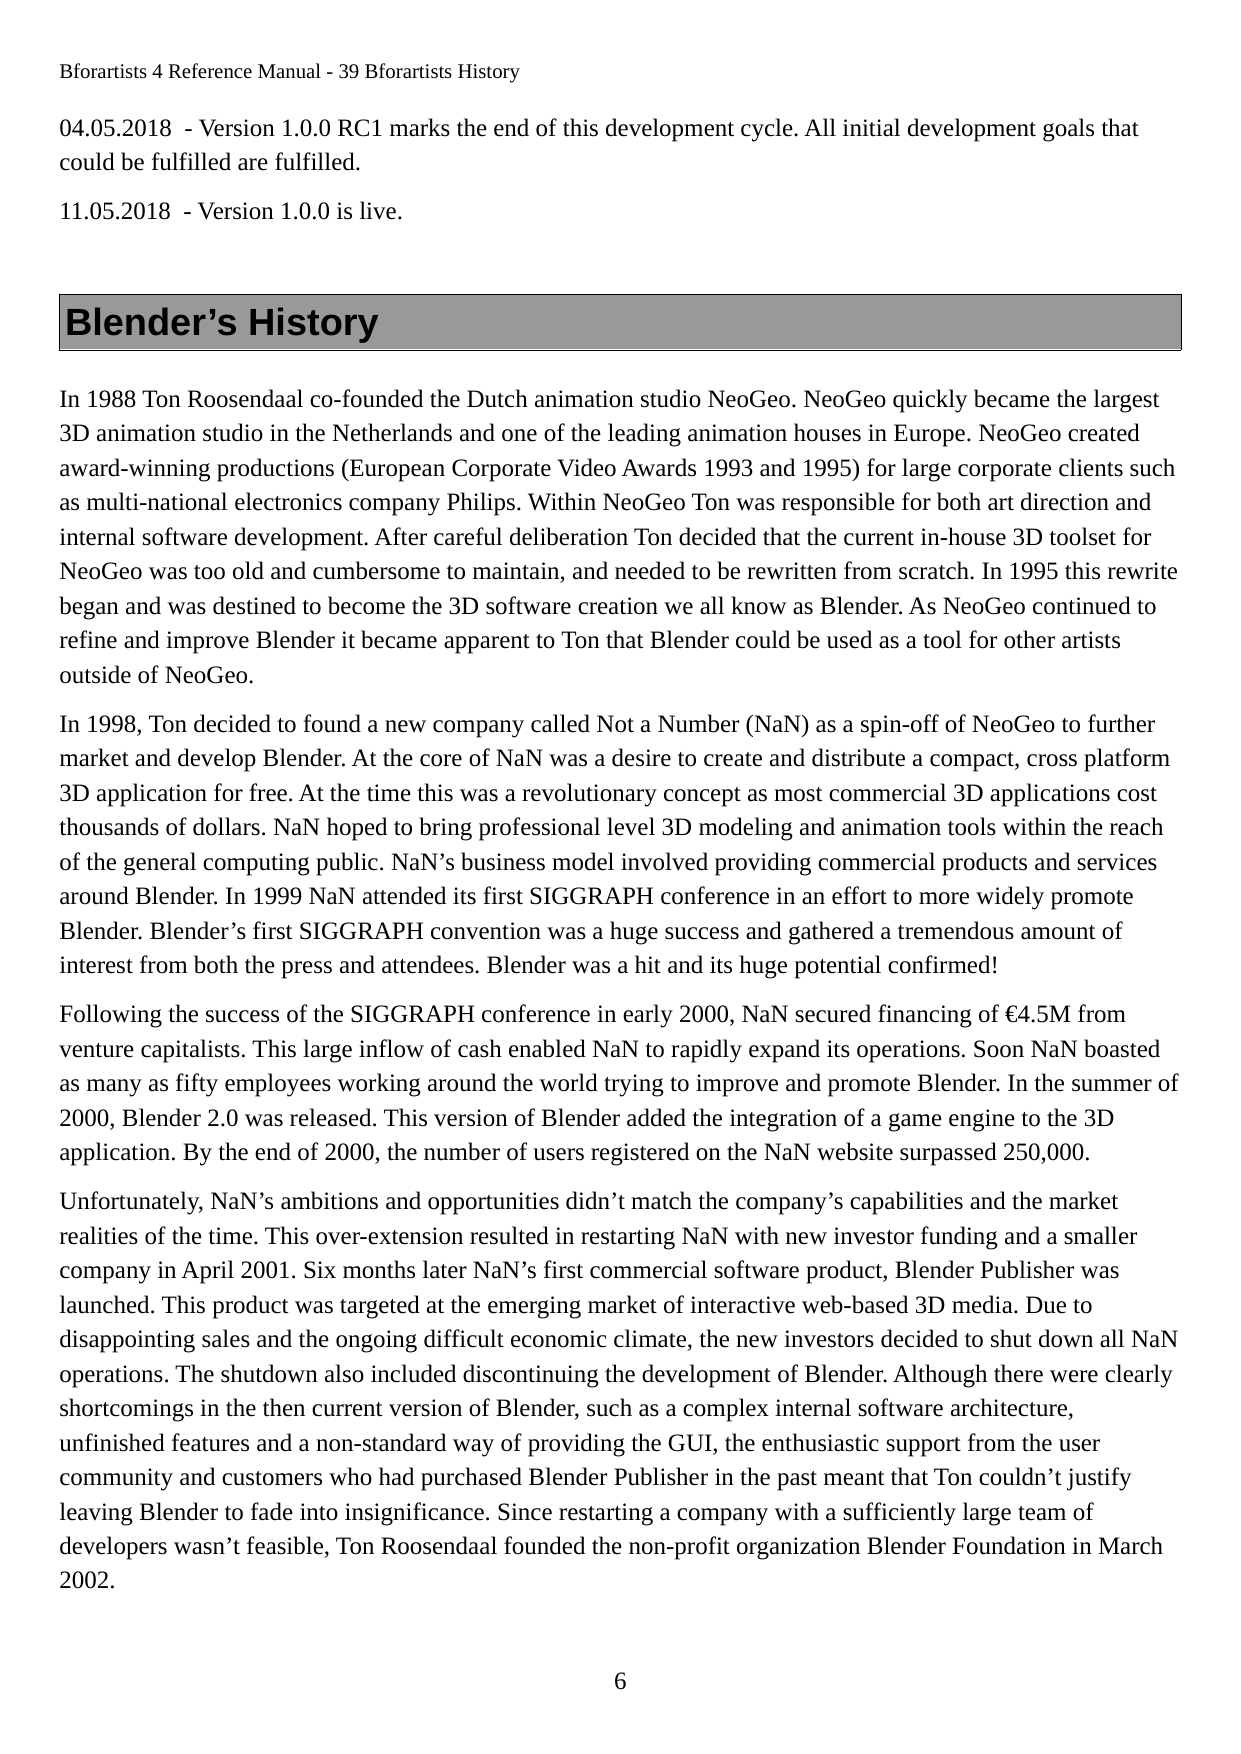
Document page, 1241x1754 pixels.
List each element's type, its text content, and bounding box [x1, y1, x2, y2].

table_header Blender’s History [60, 295, 1181, 349]
text 04.05.2018 - Version 1.0.0 RC1 marks the end of this development cycle. All initial development goals that could be fulfilled are fulfilled. [59, 113, 1181, 176]
text In 1988 Ton Roosendaal co-founded the Dutch animation studio NeoGeo. NeoGeo quickly became the largest 3D animation studio in the Netherlands and one of the leading animation houses in Europe. NeoGeo created award-winning productions (European Corporate Video Awards 1993 and 1995) for large corporate clients such as multi-national electronics company Philips. Within NeoGeo Ton was responsible for both art direction and internal software development. After careful deliberation Ton decided that the current in-house 3D toolset for NeoGeo was too old and cumbersome to maintain, and needed to be rewritten from scratch. In 1995 this rewrite began and was destined to become the 3D software creation we all know as Blender. As NeoGeo continued to refine and improve Blender it became apparent to Ton that Blender could be used as a tool for other artists outside of NeoGeo. [59, 351, 1181, 689]
text 11.05.2018 - Version 1.0.0 is live. [59, 196, 1181, 225]
text Following the success of the SIGGRAPH conference in early 2000, NaN secured financing of €4.5M from venture capitalists. This large inflow of cash enabled NaN to rapidly expand its operations. Soon NaN boasted as many as fifty employees working around the world trying to improve and promote Blender. In the summer of 2000, Blender 2.0 was released. This version of Blender added the integration of a game engine to the 3D application. By the end of 2000, the number of users registered on the NaN website surpassed 250,000. [59, 999, 1181, 1166]
text In 1998, Ton decided to found a new company called Not a Number (NaN) as a spin-off of NeoGeo to further market and develop Blender. At the core of NaN was a desire to create and distribute a compact, cross platform 3D application for free. At the time this was a revolutionary concept as most commercial 3D applications cost thousands of dollars. NaN hoped to bring professional level 3D modeling and animation tools within the reach of the general computing public. NaN’s business model involved providing commercial products and services around Blender. In 1999 NaN attended its first SIGGRAPH conference in an effort to more widely promote Blender. Blender’s first SIGGRAPH convention was a huge success and gathered a tremendous amount of interest from both the press and attendees. Blender was a hit and its huge potential confirmed! [59, 709, 1181, 979]
text Unfortunately, NaN’s ambitions and opportunities didn’t match the company’s capabilities and the market realities of the time. This over-extension resulted in restarting NaN with new investor funding and a smaller company in April 2001. Six months later NaN’s first commercial software product, Blender Publisher was launched. This product was targeted at the emerging market of interactive web-based 3D media. Due to disappointing sales and the ongoing difficult economic climate, the new investors decided to shut down all NaN operations. The shutdown also included discontinuing the development of Blender. Although there were clearly shortcomings in the then current version of Blender, such as a complex internal software architecture, unfinished features and a non-standard way of providing the GUI, the enthusiastic support from the user community and customers who had purchased Blender Publisher in the past meant that Ton couldn’t justify leaving Blender to fade into insignificance. Since restarting a company with a sufficiently large team of developers wasn’t feasible, Ton Roosendaal founded the non-profit organization Blender Foundation in March 2002. [59, 1186, 1181, 1594]
